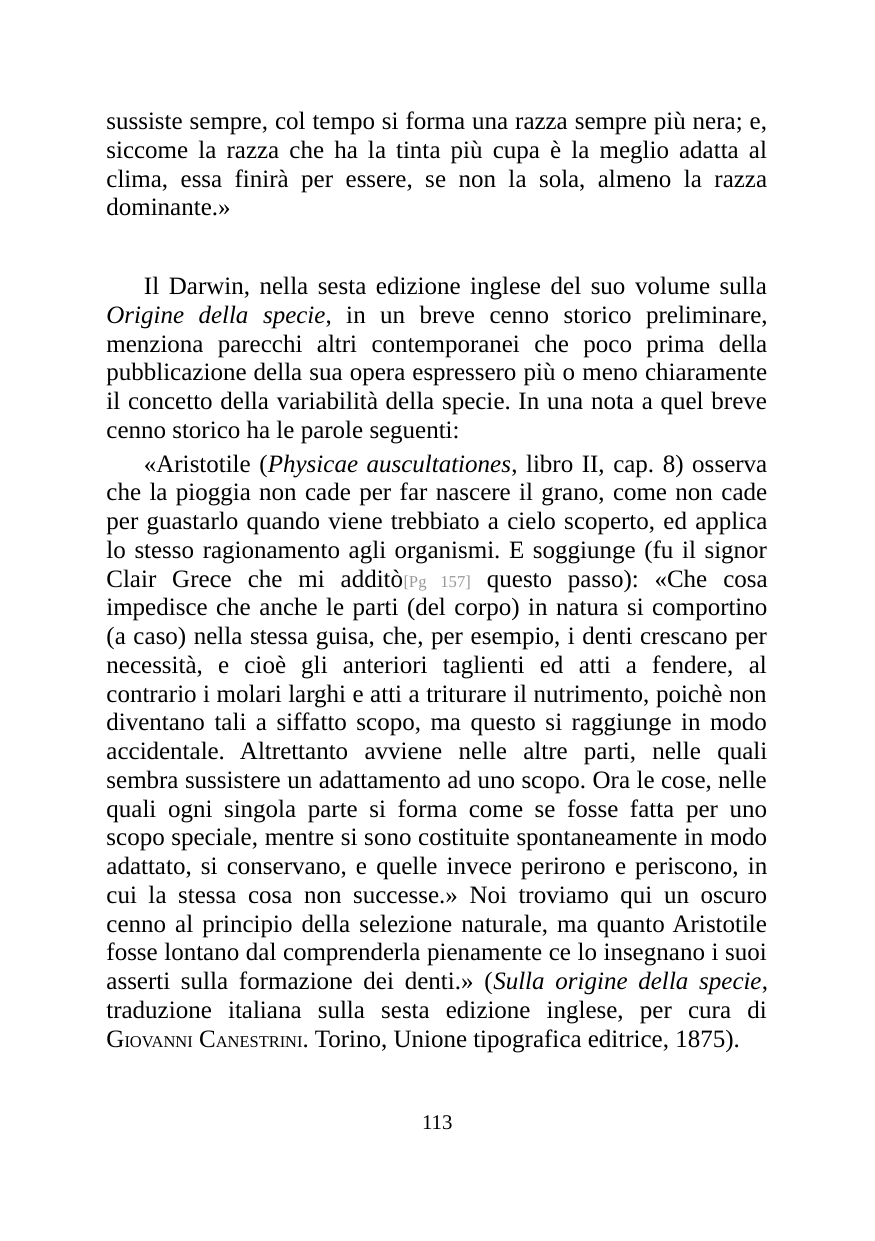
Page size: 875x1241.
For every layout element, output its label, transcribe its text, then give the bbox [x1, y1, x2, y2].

text «Aristotile (Physicae auscultationes, libro II, cap. 8) osserva che la pioggia non cade per far nascere il grano, come non cade per guastarlo quando viene trebbiato a cielo scoperto, ed applica lo stesso ragionamento agli organismi. E soggiunge (fu il signor Clair Grece che mi additò[Pg 157] questo passo): «Che cosa impedisce che anche le parti (del corpo) in natura si comportino (a caso) nella stessa guisa, che, per esempio, i denti crescano per necessità, e cioè gli anteriori taglienti ed atti a fendere, al contrario i molari larghi e atti a triturare il nutrimento, poichè non diventano tali a siffatto scopo, ma questo si raggiunge in modo accidentale. Altrettanto avviene nelle altre parti, nelle quali sembra sussistere un adattamento ad uno scopo. Ora le cose, nelle quali ogni singola parte si forma come se fosse fatta per uno scopo speciale, mentre si sono costituite spontaneamente in modo adattato, si conservano, e quelle invece perirono e periscono, in cui la stessa cosa non successe.» Noi troviamo qui un oscuro cenno al principio della selezione naturale, ma quanto Aristotile fosse lontano dal comprenderla pienamente ce lo insegnano i suoi asserti sulla formazione dei denti.» (Sulla origine della specie, traduzione italiana sulla sesta edizione inglese, per cura di Giovanni Canestrini. Torino, Unione tipografica editrice, 1875). [106, 449, 768, 1052]
text sussiste sempre, col tempo si forma una razza sempre più nera; e, siccome la razza che ha la tinta più cupa è la meglio adatta al clima, essa finirà per essere, se non la sola, almeno la razza dominante.» [106, 106, 768, 221]
text Il Darwin, nella sesta edizione inglese del suo volume sulla Origine della specie, in un breve cenno storico preliminare, menziona parecchi altri contemporanei che poco prima della pubblicazione della sua opera espressero più o meno chiaramente il concetto della variabilità della specie. In una nota a quel breve cenno storico ha le parole seguenti: [106, 271, 768, 444]
